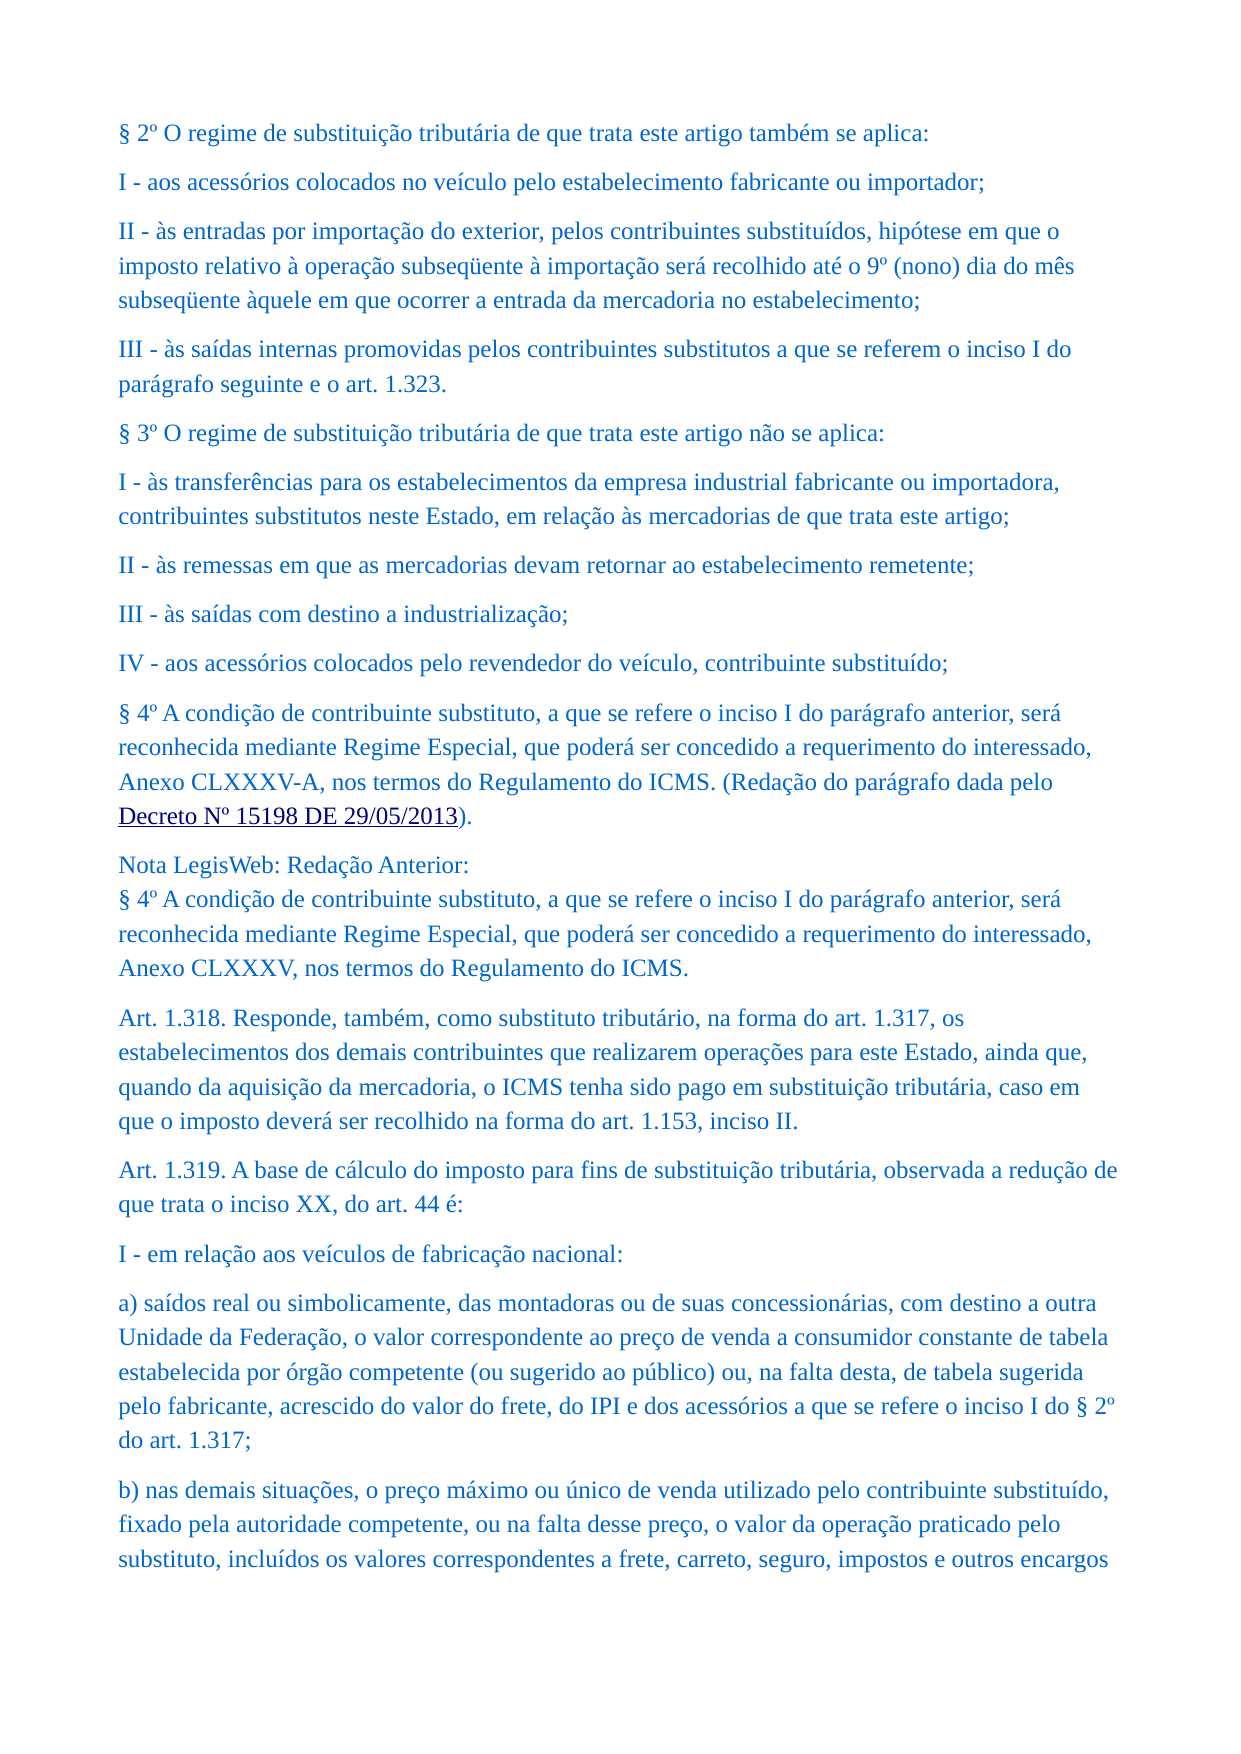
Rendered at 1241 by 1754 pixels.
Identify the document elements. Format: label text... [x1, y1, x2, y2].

text Art. 1.318. Responde, também, como substituto tributário, na forma do art. 1.317, os estabelecimentos dos demais contribuintes que realizarem operações para este Estado, ainda que, quando da aquisição da mercadoria, o ICMS tenha sido pago em substituição tributária, caso em que o imposto deverá ser recolhido na forma do art. 1.153, inciso II. [118, 1003, 1122, 1135]
text I - aos acessórios colocados no veículo pelo estabelecimento fabricante ou importador; [118, 167, 1122, 196]
text I - às transferências para os estabelecimentos da empresa industrial fabricante ou importadora, contribuintes substitutos neste Estado, em relação às mercadorias de que trata este artigo; [118, 467, 1122, 530]
text III - às saídas internas promovidas pelos contribuintes substitutos a que se referem o inciso I do parágrafo seguinte e o art. 1.323. [118, 334, 1122, 397]
text II - às remessas em que as mercadorias devam retornar ao estabelecimento remetente; [118, 550, 1122, 579]
text a) saídos real ou simbolicamente, das montadoras ou de suas concessionárias, com destino a outra Unidade da Federação, o valor correspondente ao preço de venda a consumidor constante de tabela estabelecida por órgão competente (ou sugerido ao público) ou, na falta desta, de tabela sugerida pelo fabricante, acrescido do valor do frete, do IPI e dos acessórios a que se refere o inciso I do § 2º do art. 1.317; [118, 1288, 1122, 1454]
text II - às entradas por importação do exterior, pelos contribuintes substituídos, hipótese em que o imposto relativo à operação subseqüente à importação será recolhido até o 9º (nono) dia do mês subseqüente àquele em que ocorrer a entrada da mercadoria no estabelecimento; [118, 216, 1122, 314]
text I - em relação aos veículos de fabricação nacional: [118, 1239, 1122, 1267]
text § 3º O regime de substituição tributária de que trata este artigo não se aplica: [118, 418, 1122, 447]
text Nota LegisWeb: Redação Anterior: § 4º A condição de contribuinte substituto, a que se refere o inciso I do parágrafo anterior, será reconhecida mediante Regime Especial, que poderá ser concedido a requerimento do interessado, Anexo CLXXXV, nos termos do Regulamento do ICMS. [118, 850, 1122, 982]
text § 2º O regime de substituição tributária de que trata este artigo também se aplica: [118, 118, 1122, 147]
text IV - aos acessórios colocados pelo revendedor do veículo, contribuinte substituído; [118, 648, 1122, 677]
text § 4º A condição de contribuinte substituto, a que se refere o inciso I do parágrafo anterior, será reconhecida mediante Regime Especial, que poderá ser concedido a requerimento do interessado, Anexo CLXXXV-A, nos termos do Regulamento do ICMS. (Redação do parágrafo dada pelo Decreto Nº 15198 DE 29/05/2013). [118, 698, 1122, 830]
text III - às saídas com destino a industrialização; [118, 599, 1122, 628]
text b) nas demais situações, o preço máximo ou único de venda utilizado pelo contribuinte substituído, fixado pela autoridade competente, ou na falta desse preço, o valor da operação praticado pelo substituto, incluídos os valores correspondentes a frete, carreto, seguro, impostos e outros encargos [118, 1475, 1122, 1572]
text Art. 1.319. A base de cálculo do imposto para fins de substituição tributária, observada a redução de que trata o inciso XX, do art. 44 é: [118, 1155, 1122, 1218]
